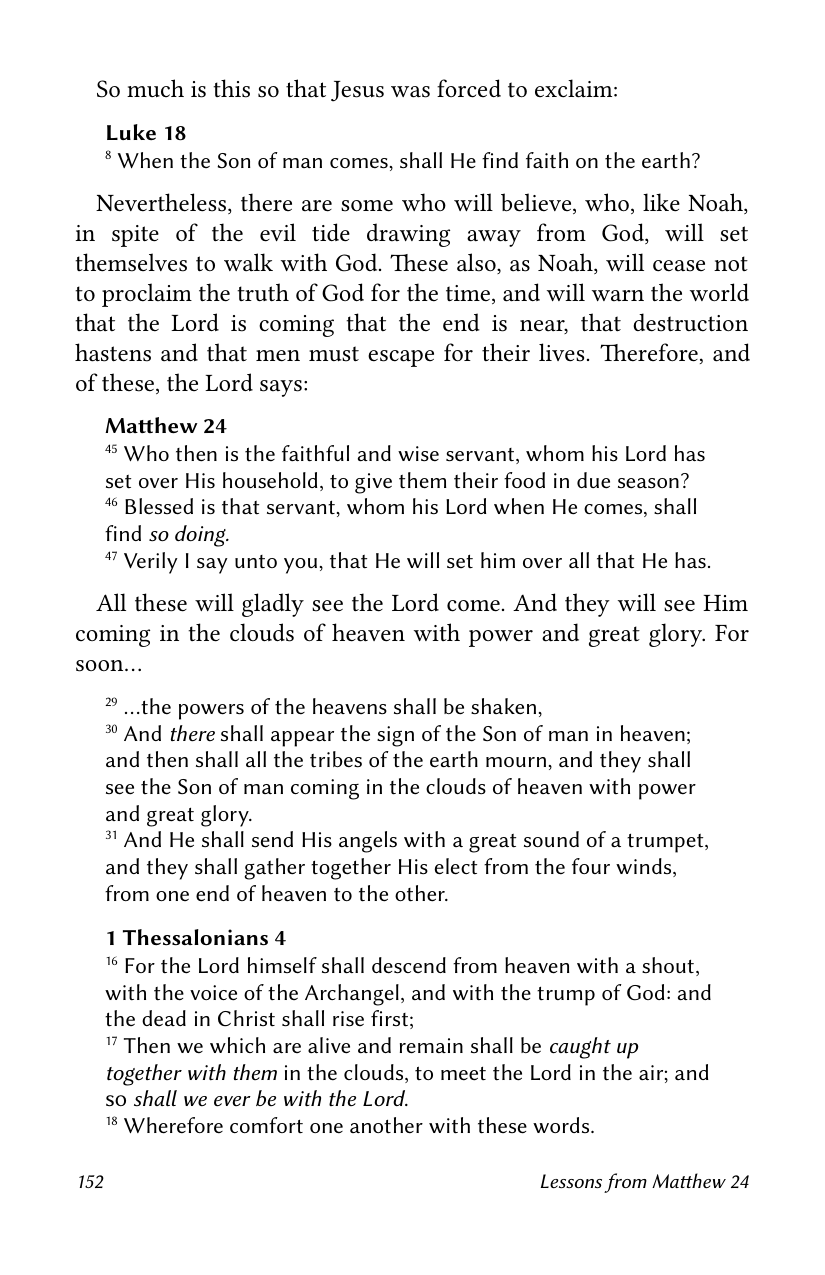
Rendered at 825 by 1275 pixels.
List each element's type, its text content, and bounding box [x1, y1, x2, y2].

text 16 For the Lord himself shall descend from heaven with a shout, with the voice of the Archangel, and with the trump of God: and the dead in Christ shall rise first; [105, 953, 720, 1032]
text 30 And there shall appear the sign of the Son of man in heaven; and then shall all the tribes of the earth mourn, and they shall see the Son of man coming in the clouds of heaven with power and great glory. [105, 721, 720, 827]
text All these will gladly see the Lord come. And they will see Him coming in the clouds of heaven with power and great glory. For soon... [75, 589, 750, 678]
text 46 Blessed is that servant, whom his Lord when He comes, shall find so doing. [105, 494, 720, 547]
text 18 Wherefore comfort one another with these words. [105, 1113, 720, 1139]
text 47 Verily I say unto you, that He will set him over all that He has. [105, 548, 720, 574]
text So much is this so that Jesus was forced to exclaim: [75, 75, 750, 103]
text 45 Who then is the faithful and wise servant, whom his Lord has set over His household, to give them their food in due season? [105, 441, 720, 494]
text 31 And He shall send His angels with a great sound of a trumpet, and they shall gather together His elect from the four winds, from one end of heaven to the other. [105, 827, 720, 907]
text Nevertheless, there are some who will believe, who, like Noah, in spite of the evil tide drawing away from God, will set themselves to walk with God. These also, as Noah, will cease not to proclaim the truth of God for the time, and will warn the world that the Lord is coming that the end is near, that destruction hastens and that men must escape for their lives. Therefore, and of these, the Lord says: [75, 189, 750, 397]
text 29 ...the powers of the heavens shall be shaken, [105, 694, 720, 720]
text 1 Thessalonians 4 [105, 925, 750, 951]
text 8 When the Son of man comes, shall He find faith on the earth? [105, 147, 720, 174]
text 17 Then we which are alive and remain shall be caught up together with them in the clouds, to meet the Lord in the air; and SO shall we ever be with the Lord. [105, 1033, 720, 1112]
text Matthew 24 [105, 413, 750, 439]
text Luke 18 [105, 120, 750, 146]
